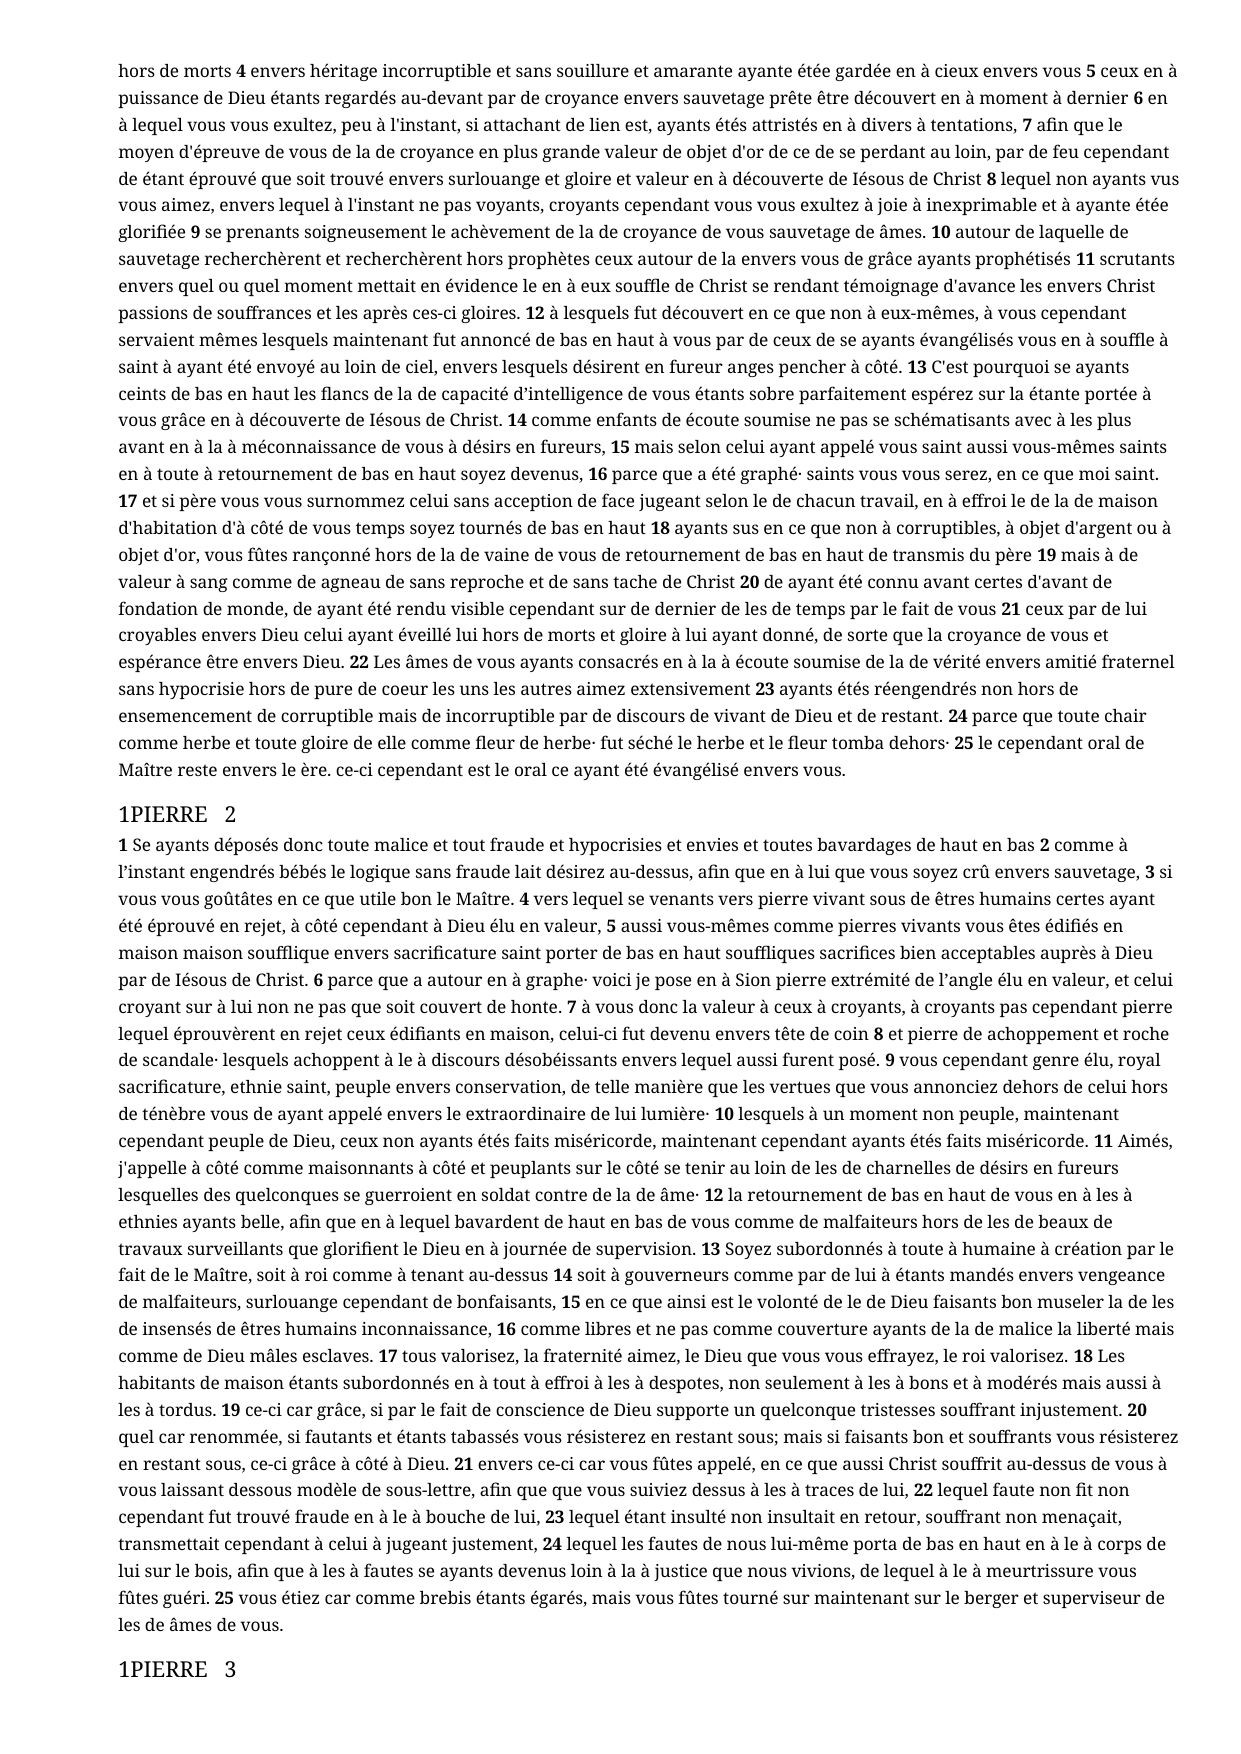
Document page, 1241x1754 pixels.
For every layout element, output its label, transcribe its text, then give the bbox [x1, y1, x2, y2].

text 1PIERRE 3 [118, 1654, 1181, 1684]
text hors de morts 4 envers héritage incorruptible et sans souillure et amarante ayante étée gardée en à cieux envers vous 5 ceux en à puissance de Dieu étants regardés au-devant par de croyance envers sauvetage prête être découvert en à moment à dernier 6 en à lequel vous vous exultez, peu à l'instant, si attachant de lien est, ayants étés attristés en à divers à tentations, 7 afin que le moyen d'épreuve de vous de la de croyance en plus grande valeur de objet d'or de ce de se perdant au loin, par de feu cependant de étant éprouvé que soit trouvé envers surlouange et gloire et valeur en à découverte de Iésous de Christ 8 lequel non ayants vus vous aimez, envers lequel à l'instant ne pas voyants, croyants cependant vous vous exultez à joie à inexprimable et à ayante étée glorifiée 9 se prenants soigneusement le achèvement de la de croyance de vous sauvetage de âmes. 10 autour de laquelle de sauvetage recherchèrent et recherchèrent hors prophètes ceux autour de la envers vous de grâce ayants prophétisés 11 scrutants envers quel ou quel moment mettait en évidence le en à eux souffle de Christ se rendant témoignage d'avance les envers Christ passions de souffrances et les après ces-ci gloires. 12 à lesquels fut découvert en ce que non à eux-mêmes, à vous cependant servaient mêmes lesquels maintenant fut annoncé de bas en haut à vous par de ceux de se ayants évangélisés vous en à souffle à saint à ayant été envoyé au loin de ciel, envers lesquels désirent en fureur anges pencher à côté. 13 C'est pourquoi se ayants ceints de bas en haut les flancs de la de capacité d’intelligence de vous étants sobre parfaitement espérez sur la étante portée à vous grâce en à découverte de Iésous de Christ. 14 comme enfants de écoute soumise ne pas se schématisants avec à les plus avant en à la à méconnaissance de vous à désirs en fureurs, 15 mais selon celui ayant appelé vous saint aussi vous-mêmes saints en à toute à retournement de bas en haut soyez devenus, 16 parce que a été graphé· saints vous vous serez, en ce que moi saint. 17 et si père vous vous surnommez celui sans acception de face jugeant selon le de chacun travail, en à effroi le de la de maison d'habitation d'à côté de vous temps soyez tournés de bas en haut 18 ayants sus en ce que non à corruptibles, à objet d'argent ou à objet d'or, vous fûtes rançonné hors de la de vaine de vous de retournement de bas en haut de transmis du père 19 mais à de valeur à sang comme de agneau de sans reproche et de sans tache de Christ 20 de ayant été connu avant certes d'avant de fondation de monde, de ayant été rendu visible cependant sur de dernier de les de temps par le fait de vous 21 ceux par de lui croyables envers Dieu celui ayant éveillé lui hors de morts et gloire à lui ayant donné, de sorte que la croyance de vous et espérance être envers Dieu. 22 Les âmes de vous ayants consacrés en à la à écoute soumise de la de vérité envers amitié fraternel sans hypocrisie hors de pure de coeur les uns les autres aimez extensivement 23 ayants étés réengendrés non hors de ensemencement de corruptible mais de incorruptible par de discours de vivant de Dieu et de restant. 24 parce que toute chair comme herbe et toute gloire de elle comme fleur de herbe· fut séché le herbe et le fleur tomba dehors· 25 le cependant oral de Maître reste envers le ère. ce-ci cependant est le oral ce ayant été évangélisé envers vous. [118, 59, 1181, 781]
text 1PIERRE 2 [118, 799, 1181, 829]
text 1 Se ayants déposés donc toute malice et tout fraude et hypocrisies et envies et toutes bavardages de haut en bas 2 comme à l’instant engendrés bébés le logique sans fraude lait désirez au-dessus, afin que en à lui que vous soyez crû envers sauvetage, 3 si vous vous goûtâtes en ce que utile bon le Maître. 4 vers lequel se venants vers pierre vivant sous de êtres humains certes ayant été éprouvé en rejet, à côté cependant à Dieu élu en valeur, 5 aussi vous-mêmes comme pierres vivants vous êtes édifiés en maison maison soufflique envers sacrificature saint porter de bas en haut souffliques sacrifices bien acceptables auprès à Dieu par de Iésous de Christ. 6 parce que a autour en à graphe· voici je pose en à Sion pierre extrémité de l’angle élu en valeur, et celui croyant sur à lui non ne pas que soit couvert de honte. 7 à vous donc la valeur à ceux à croyants, à croyants pas cependant pierre lequel éprouvèrent en rejet ceux édifiants en maison, celui-ci fut devenu envers tête de coin 8 et pierre de achoppement et roche de scandale· lesquels achoppent à le à discours désobéissants envers lequel aussi furent posé. 9 vous cependant genre élu, royal sacrificature, ethnie saint, peuple envers conservation, de telle manière que les vertues que vous annonciez dehors de celui hors de ténèbre vous de ayant appelé envers le extraordinaire de lui lumière· 10 lesquels à un moment non peuple, maintenant cependant peuple de Dieu, ceux non ayants étés faits miséricorde, maintenant cependant ayants étés faits miséricorde. 11 Aimés, j'appelle à côté comme maisonnants à côté et peuplants sur le côté se tenir au loin de les de charnelles de désirs en fureurs lesquelles des quelconques se guerroient en soldat contre de la de âme· 12 la retournement de bas en haut de vous en à les à ethnies ayants belle, afin que en à lequel bavardent de haut en bas de vous comme de malfaiteurs hors de les de beaux de travaux surveillants que glorifient le Dieu en à journée de supervision. 13 Soyez subordonnés à toute à humaine à création par le fait de le Maître, soit à roi comme à tenant au-dessus 14 soit à gouverneurs comme par de lui à étants mandés envers vengeance de malfaiteurs, surlouange cependant de bonfaisants, 15 en ce que ainsi est le volonté de le de Dieu faisants bon museler la de les de insensés de êtres humains inconnaissance, 16 comme libres et ne pas comme couverture ayants de la de malice la liberté mais comme de Dieu mâles esclaves. 17 tous valorisez, la fraternité aimez, le Dieu que vous vous effrayez, le roi valorisez. 18 Les habitants de maison étants subordonnés en à tout à effroi à les à despotes, non seulement à les à bons et à modérés mais aussi à les à tordus. 19 ce-ci car grâce, si par le fait de conscience de Dieu supporte un quelconque tristesses souffrant injustement. 20 quel car renommée, si fautants et étants tabassés vous résisterez en restant sous; mais si faisants bon et souffrants vous résisterez en restant sous, ce-ci grâce à côté à Dieu. 21 envers ce-ci car vous fûtes appelé, en ce que aussi Christ souffrit au-dessus de vous à vous laissant dessous modèle de sous-lettre, afin que que vous suiviez dessus à les à traces de lui, 22 lequel faute non fit non cependant fut trouvé fraude en à le à bouche de lui, 23 lequel étant insulté non insultait en retour, souffrant non menaçait, transmettait cependant à celui à jugeant justement, 24 lequel les fautes de nous lui-même porta de bas en haut en à le à corps de lui sur le bois, afin que à les à fautes se ayants devenus loin à la à justice que nous vivions, de lequel à le à meurtrissure vous fûtes guéri. 25 vous étiez car comme brebis étants égarés, mais vous fûtes tourné sur maintenant sur le berger et superviseur de les de âmes de vous. [118, 833, 1181, 1636]
